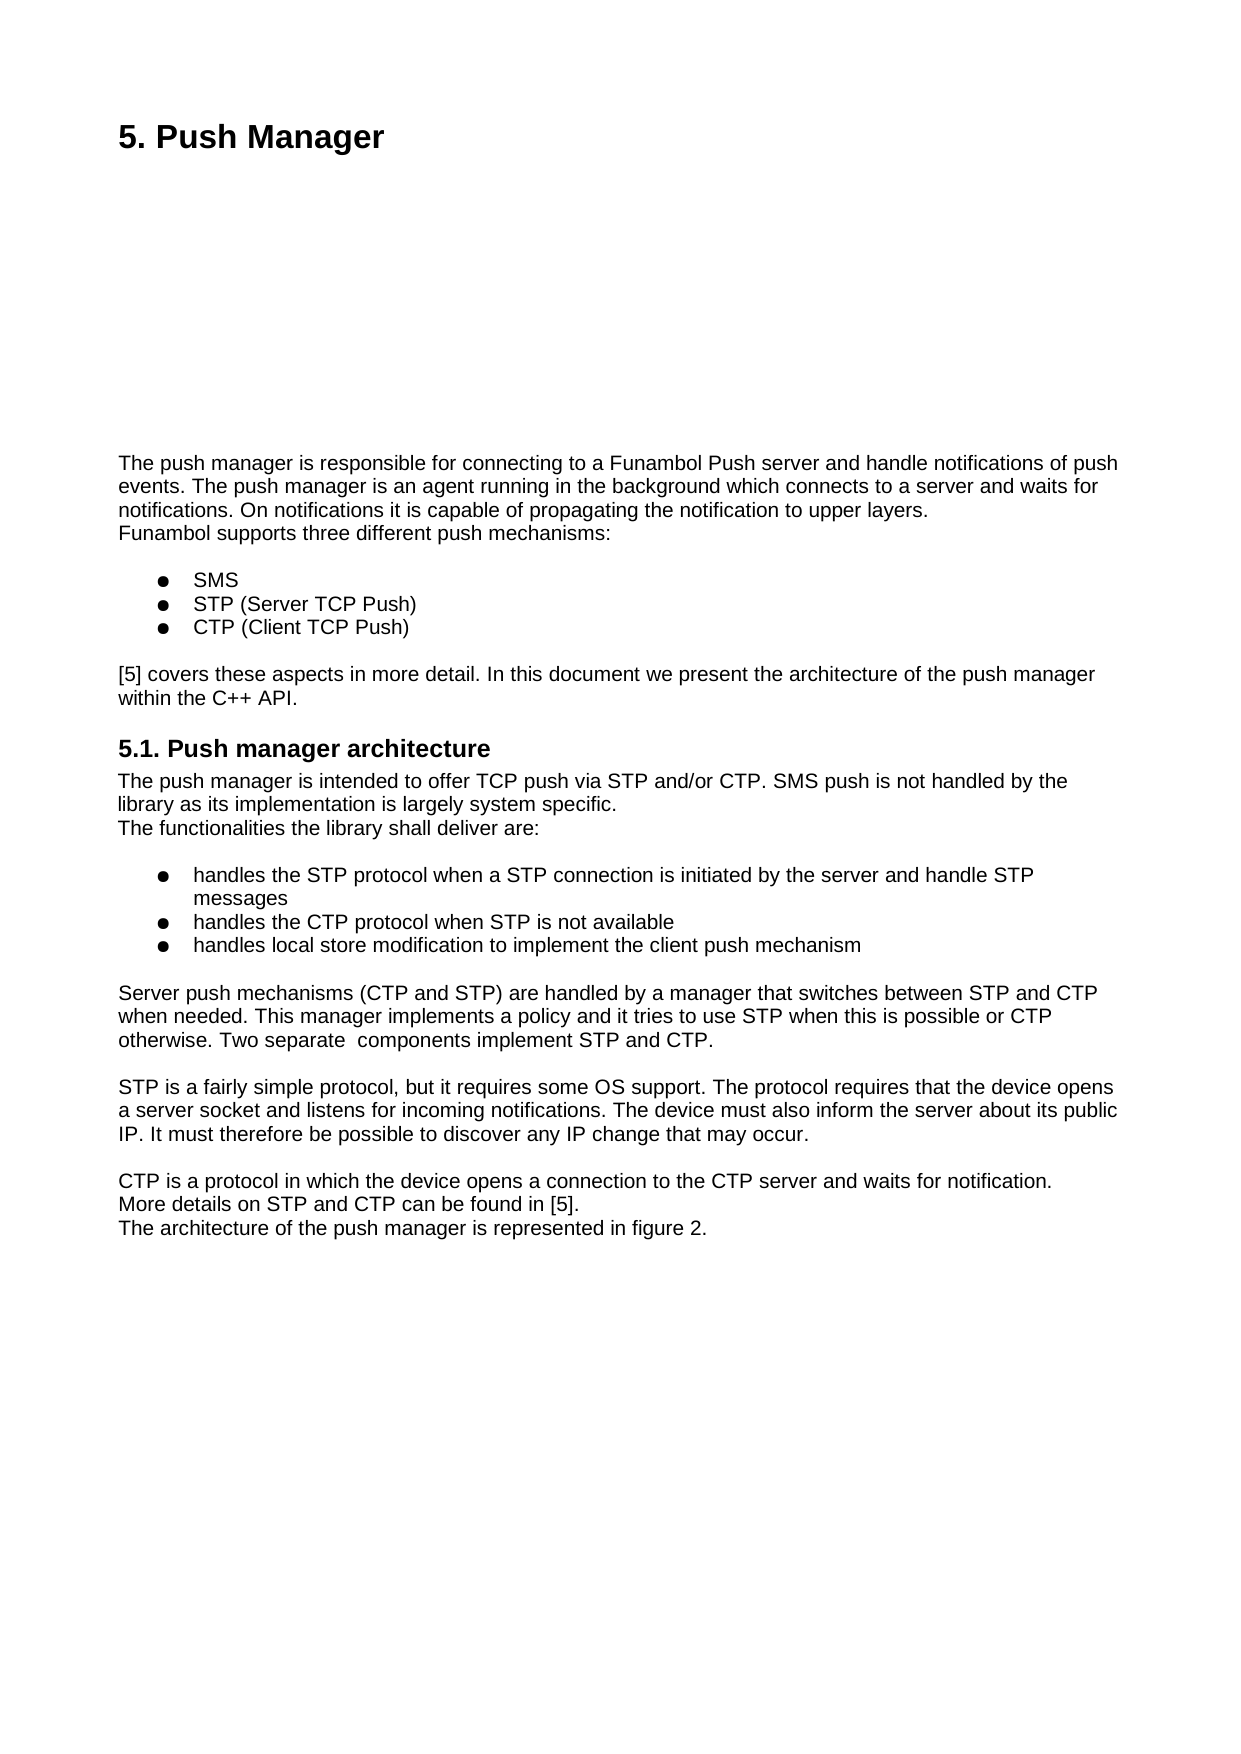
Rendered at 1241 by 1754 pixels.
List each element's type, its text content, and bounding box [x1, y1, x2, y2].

list handles the STP protocol when a STP connection is initiated by the server and handle STP messages [156, 863, 1122, 910]
text The functionalities the library shall deliver are: [117, 816, 1122, 840]
list STP (Server TCP Push) [156, 592, 1122, 616]
subtitle Push manager architecture [118, 735, 1122, 763]
list CTP (Client TCP Push) [156, 616, 1122, 639]
text Server push mechanisms (CTP and STP) are handled by a manager that switches between STP and CTP when needed. This manager implements a policy and it tries to use STP when this is possible or CTP otherwise. Two separate components implement STP and CTP. [118, 981, 1122, 1052]
list SMS [156, 569, 1122, 592]
text The architecture of the push manager is represented in figure 2. [118, 1216, 1122, 1240]
list handles the CTP protocol when STP is not available [156, 910, 1122, 934]
text [5] covers these aspects in more detail. In this document we present the architecture of the push manager within the C++ API. [118, 663, 1122, 710]
text The push manager is intended to offer TCP push via STP and/or CTP. SMS push is not handled by the library as its implementation is largely system specific. [117, 769, 1122, 816]
subtitle Push Manager [118, 118, 1122, 156]
text CTP is a protocol in which the device opens a connection to the CTP server and waits for notification. [118, 1169, 1122, 1193]
list handles local store modification to implement the client push mechanism [156, 934, 1122, 957]
text STP is a fairly simple protocol, but it requires some OS support. The protocol requires that the device opens a server socket and listens for incoming notifications. The device must also inform the server about its public IP. It must therefore be possible to discover any IP change that may occur. [118, 1075, 1122, 1146]
text Funambol supports three different push mechanisms: [118, 522, 1122, 545]
text More details on STP and CTP can be found in [5]. [118, 1193, 1122, 1216]
text The push manager is responsible for connecting to a Funambol Push server and handle notifications of push events. The push manager is an agent running in the background which connects to a server and waits for notifications. On notifications it is capable of propagating the notification to upper layers. [118, 451, 1122, 522]
